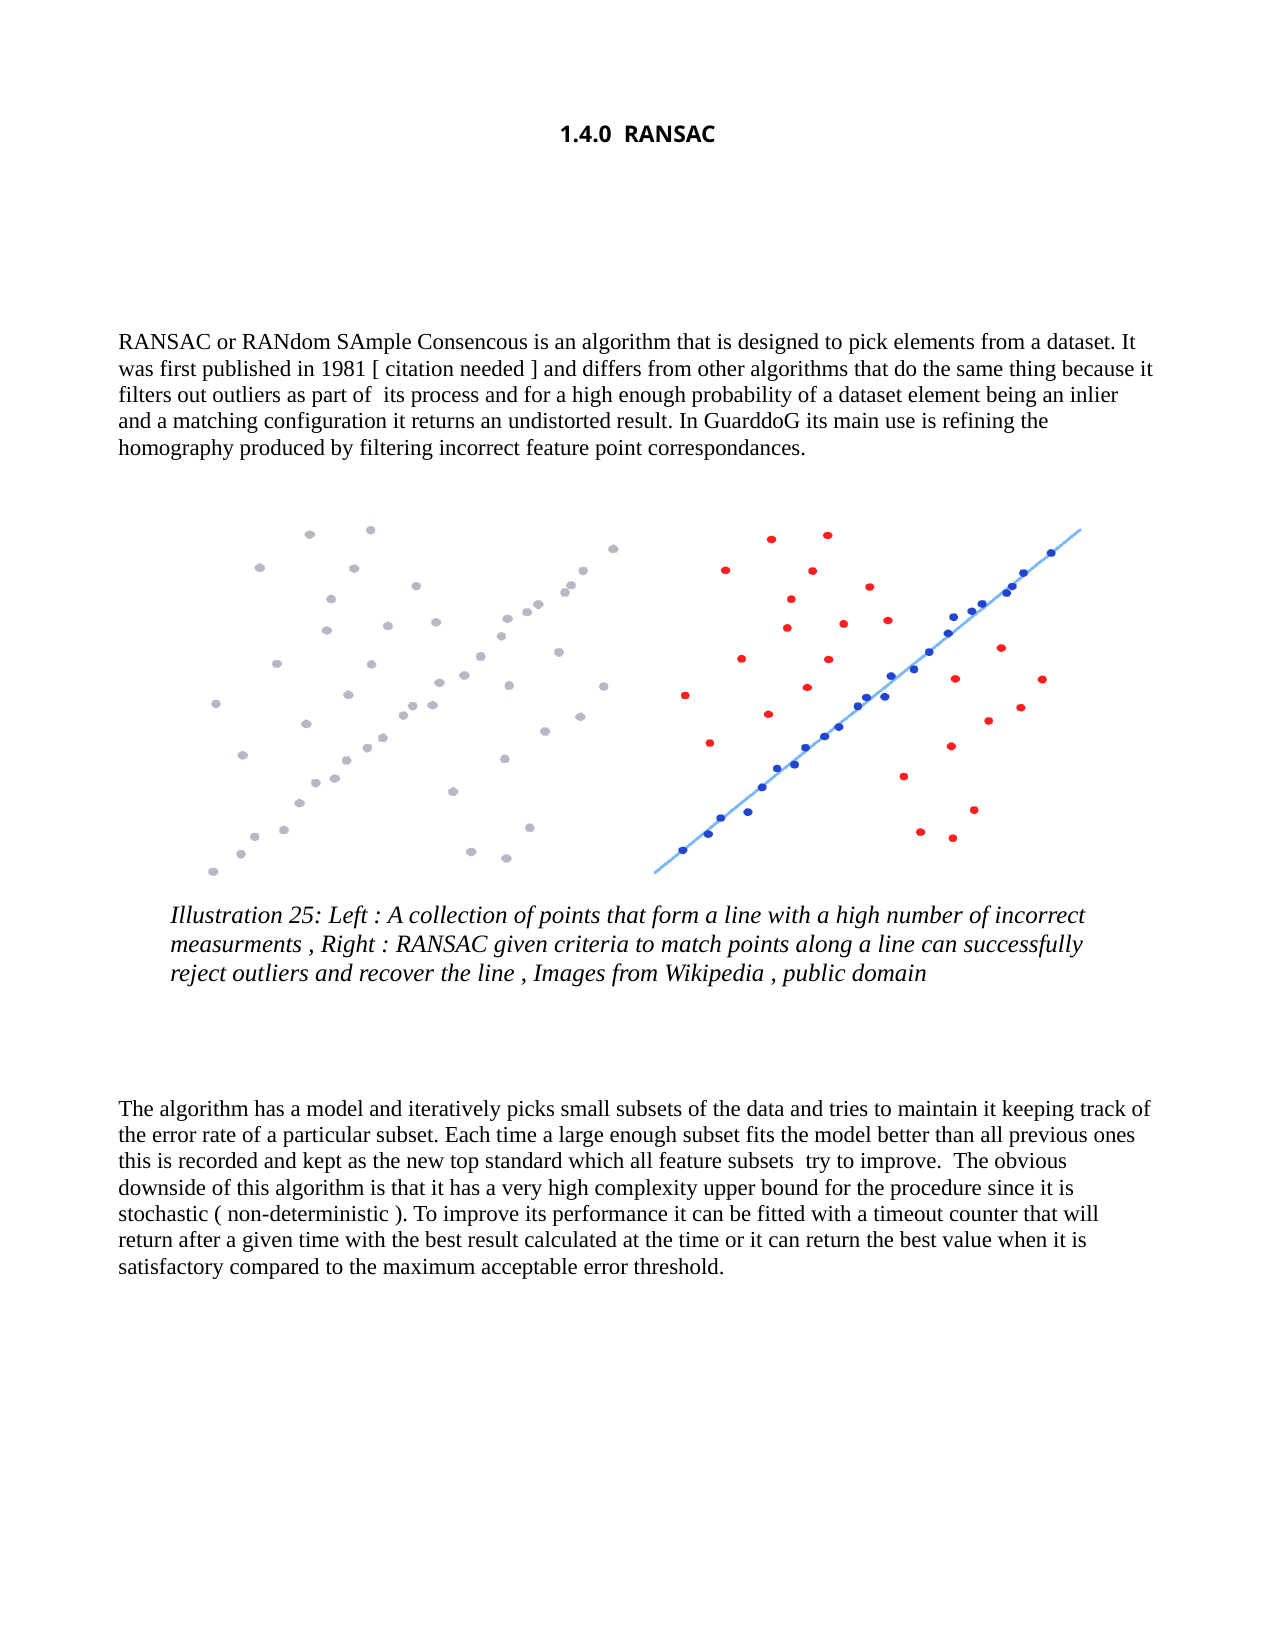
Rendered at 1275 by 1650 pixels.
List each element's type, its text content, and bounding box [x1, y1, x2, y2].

text The algorithm has a model and iteratively picks small subsets of the data and tries to maintain it keeping track of the error rate of a particular subset. Each time a large enough subset fits the model better than all previous ones this is recorded and kept as the new top standard which all feature subsets try to improve. The obvious downside of this algorithm is that it has a very high complexity upper bound for the procedure since it is stochastic ( non-deterministic ). To improve its performance it can be fitted with a timeout counter that will return after a given time with the best result calculated at the time or it can return the best value when it is satisfactory compared to the maximum acceptable error threshold. [118, 1095, 1157, 1279]
picture [170, 506, 1105, 901]
text RANSAC or RANdom SAmple Consencous is an algorithm that is designed to pick elements from a dataset. It was first published in 1981 [ citation needed ] and differs from other algorithms that do the same thing because it filters out outliers as part of its process and for a high enough probability of a dataset element being an inlier and a matching configuration it returns an undistorted result. In GuarddoG its main use is refining the homography produced by filtering incorrect feature point correspondances. [118, 328, 1157, 460]
text Illustration 25: Left : A collection of points that form a line with a high number of incorrect measurments , Right : RANSAC given criteria to match points along a line can successfully reject outliers and recover the line , Images from Wikipedia , public domain [170, 901, 1105, 987]
text 1.4.0 RANSAC [118, 118, 1157, 149]
